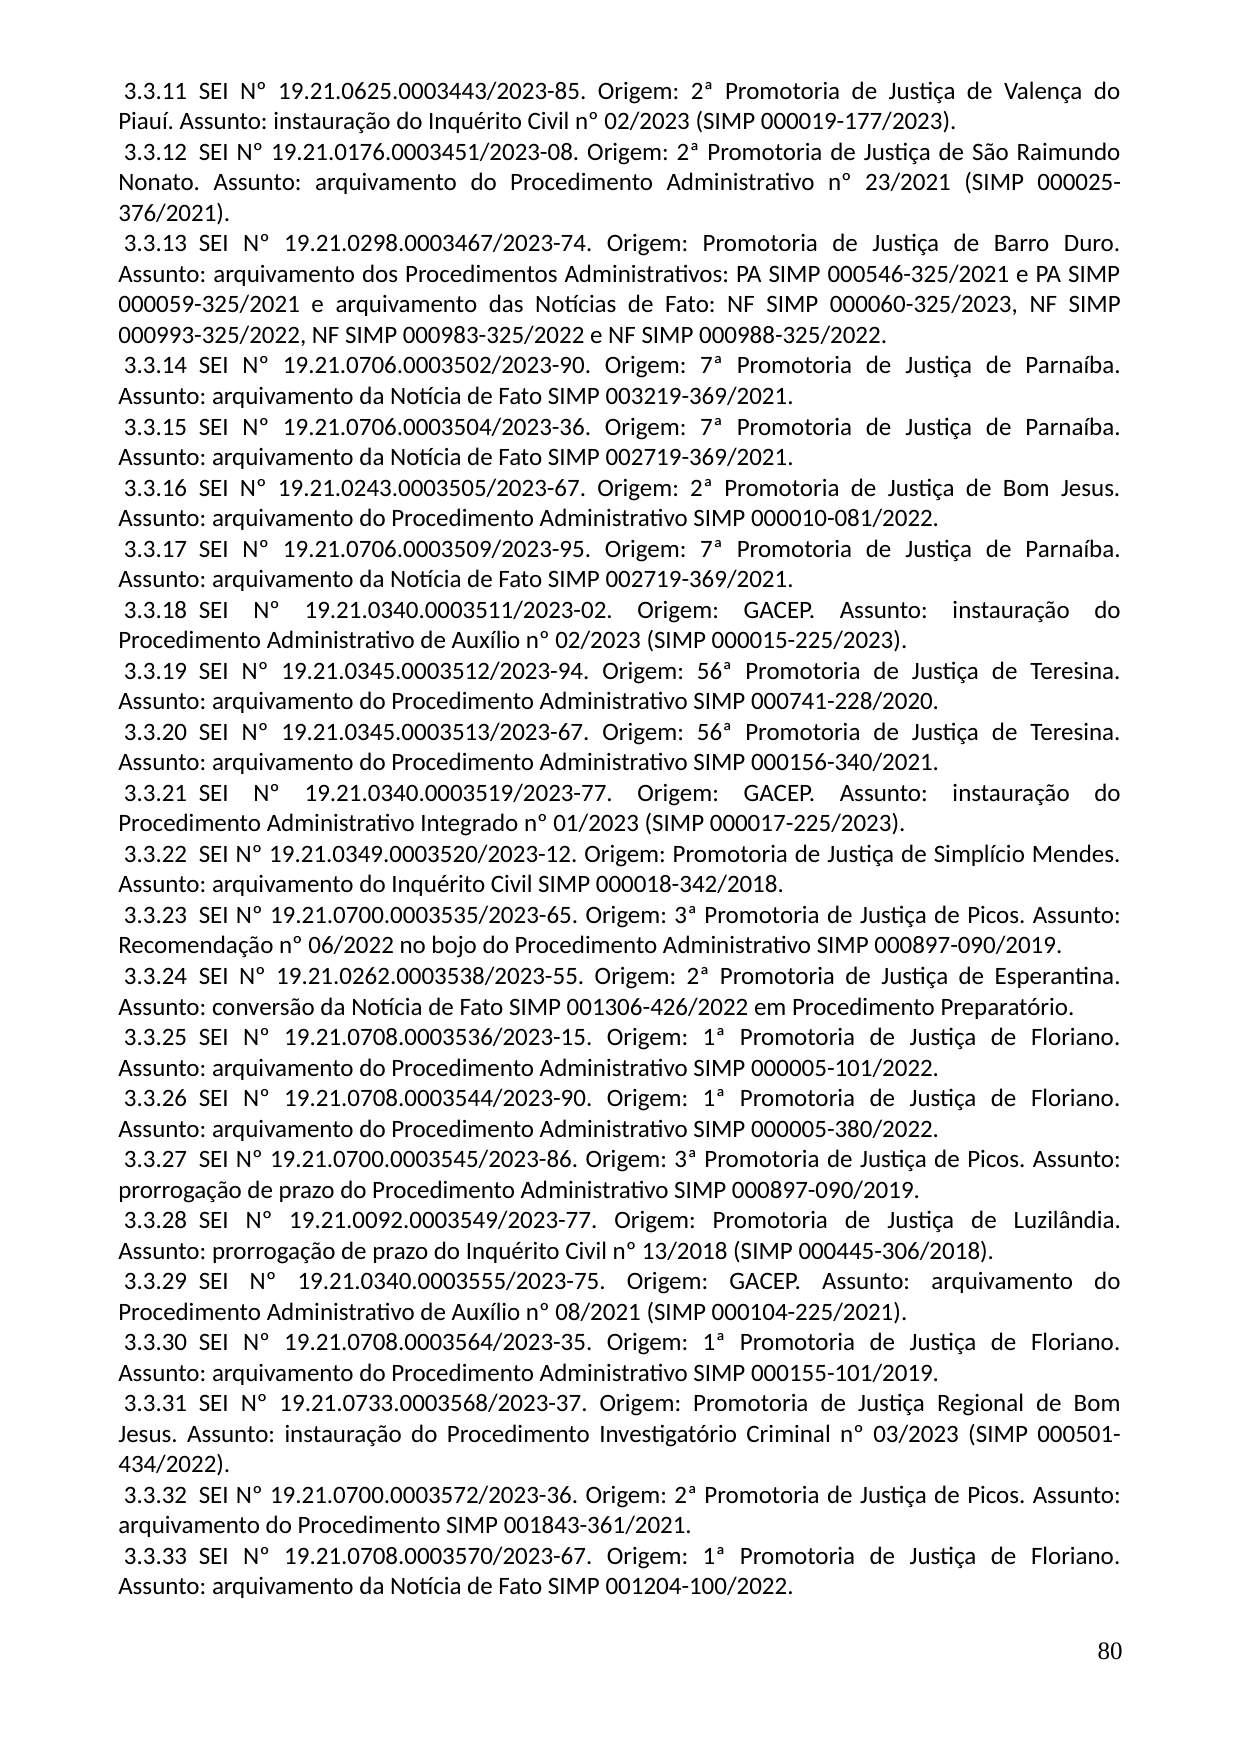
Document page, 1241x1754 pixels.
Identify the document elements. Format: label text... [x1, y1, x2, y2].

list SEI Nº 19.21.0708.0003544/2023-90. Origem: 1ª Promotoria de Justiça de Floriano. Assunto: arquivamento do Procedimento Administrativo SIMP 000005-380/2022. [118, 1082, 1122, 1143]
list SEI Nº 19.21.0092.0003549/2023-77. Origem: Promotoria de Justiça de Luzilândia. Assunto: prorrogação de prazo do Inquérito Civil nº 13/2018 (SIMP 000445-306/2018). [118, 1204, 1122, 1265]
list SEI Nº 19.21.0340.0003555/2023-75. Origem: GACEP. Assunto: arquivamento do Procedimento Administrativo de Auxílio nº 08/2021 (SIMP 000104-225/2021). [118, 1265, 1122, 1326]
list SEI Nº 19.21.0298.0003467/2023-74. Origem: Promotoria de Justiça de Barro Duro. Assunto: arquivamento dos Procedimentos Administrativos: PA SIMP 000546-325/2021 e PA SIMP 000059-325/2021 e arquivamento das Notícias de Fato: NF SIMP 000060-325/2023, NF SIMP 000993-325/2022, NF SIMP 000983-325/2022 e NF SIMP 000988-325/2022. [118, 228, 1122, 350]
list SEI Nº 19.21.0708.0003564/2023-35. Origem: 1ª Promotoria de Justiça de Floriano. Assunto: arquivamento do Procedimento Administrativo SIMP 000155-101/2019. [118, 1326, 1122, 1387]
list SEI Nº 19.21.0625.0003443/2023-85. Origem: 2ª Promotoria de Justiça de Valença do Piauí. Assunto: instauração do Inquérito Civil nº 02/2023 (SIMP 000019-177/2023). [118, 75, 1122, 136]
list SEI Nº 19.21.0349.0003520/2023-12. Origem: Promotoria de Justiça de Simplício Mendes. Assunto: arquivamento do Inquérito Civil SIMP 000018-342/2018. [118, 838, 1122, 899]
list SEI Nº 19.21.0176.0003451/2023-08. Origem: 2ª Promotoria de Justiça de São Raimundo Nonato. Assunto: arquivamento do Procedimento Administrativo nº 23/2021 (SIMP 000025-376/2021). [118, 136, 1122, 228]
list SEI Nº 19.21.0700.0003572/2023-36. Origem: 2ª Promotoria de Justiça de Picos. Assunto: arquivamento do Procedimento SIMP 001843-361/2021. [118, 1479, 1122, 1540]
list SEI Nº 19.21.0733.0003568/2023-37. Origem: Promotoria de Justiça Regional de Bom Jesus. Assunto: instauração do Procedimento Investigatório Criminal nº 03/2023 (SIMP 000501-434/2022). [118, 1387, 1122, 1479]
list SEI Nº 19.21.0262.0003538/2023-55. Origem: 2ª Promotoria de Justiça de Esperantina. Assunto: conversão da Notícia de Fato SIMP 001306-426/2022 em Procedimento Preparatório. [118, 960, 1122, 1021]
list SEI Nº 19.21.0345.0003513/2023-67. Origem: 56ª Promotoria de Justiça de Teresina. Assunto: arquivamento do Procedimento Administrativo SIMP 000156-340/2021. [118, 716, 1122, 777]
list SEI Nº 19.21.0708.0003570/2023-67. Origem: 1ª Promotoria de Justiça de Floriano. Assunto: arquivamento da Notícia de Fato SIMP 001204-100/2022. [118, 1540, 1122, 1601]
list SEI Nº 19.21.0700.0003535/2023-65. Origem: 3ª Promotoria de Justiça de Picos. Assunto: Recomendação nº 06/2022 no bojo do Procedimento Administrativo SIMP 000897-090/2019. [118, 899, 1122, 960]
list SEI Nº 19.21.0345.0003512/2023-94. Origem: 56ª Promotoria de Justiça de Teresina. Assunto: arquivamento do Procedimento Administrativo SIMP 000741-228/2020. [118, 655, 1122, 716]
list SEI Nº 19.21.0706.0003509/2023-95. Origem: 7ª Promotoria de Justiça de Parnaíba. Assunto: arquivamento da Notícia de Fato SIMP 002719-369/2021. [118, 533, 1122, 594]
list SEI Nº 19.21.0340.0003511/2023-02. Origem: GACEP. Assunto: instauração do Procedimento Administrativo de Auxílio nº 02/2023 (SIMP 000015-225/2023). [118, 594, 1122, 655]
list SEI Nº 19.21.0243.0003505/2023-67. Origem: 2ª Promotoria de Justiça de Bom Jesus. Assunto: arquivamento do Procedimento Administrativo SIMP 000010-081/2022. [118, 472, 1122, 533]
list SEI Nº 19.21.0708.0003536/2023-15. Origem: 1ª Promotoria de Justiça de Floriano. Assunto: arquivamento do Procedimento Administrativo SIMP 000005-101/2022. [118, 1021, 1122, 1082]
list SEI Nº 19.21.0700.0003545/2023-86. Origem: 3ª Promotoria de Justiça de Picos. Assunto: prorrogação de prazo do Procedimento Administrativo SIMP 000897-090/2019. [118, 1143, 1122, 1204]
list SEI Nº 19.21.0706.0003502/2023-90. Origem: 7ª Promotoria de Justiça de Parnaíba. Assunto: arquivamento da Notícia de Fato SIMP 003219-369/2021. [118, 350, 1122, 411]
list SEI Nº 19.21.0706.0003504/2023-36. Origem: 7ª Promotoria de Justiça de Parnaíba. Assunto: arquivamento da Notícia de Fato SIMP 002719-369/2021. [118, 411, 1122, 472]
list SEI Nº 19.21.0340.0003519/2023-77. Origem: GACEP. Assunto: instauração do Procedimento Administrativo Integrado nº 01/2023 (SIMP 000017-225/2023). [118, 777, 1122, 838]
